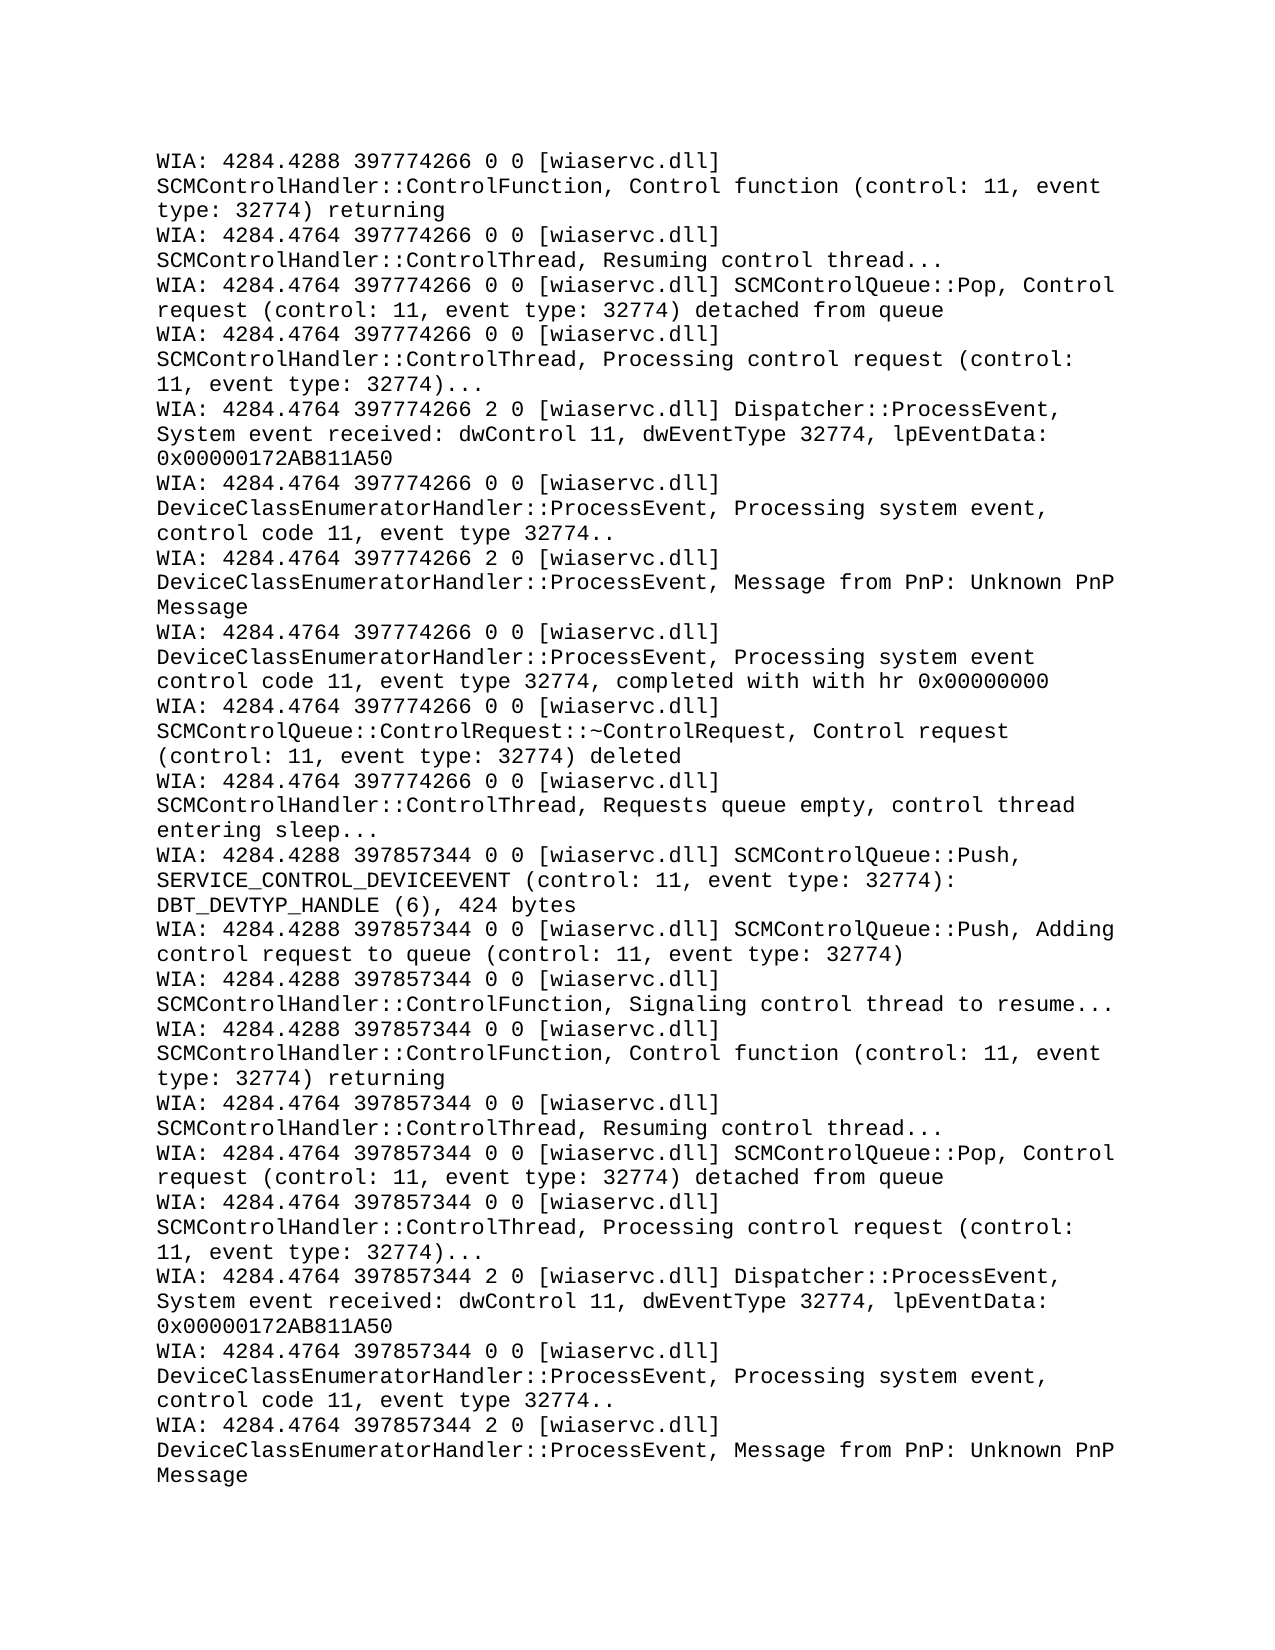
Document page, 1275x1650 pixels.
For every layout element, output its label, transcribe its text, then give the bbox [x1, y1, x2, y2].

text WIA: 4284.4288 397857344 0 0 [wiaservc.dll] SCMControlHandler::ControlFunction, Control function (control: 11, event type: 32774) returning [156, 1018, 1118, 1092]
text WIA: 4284.4764 397774266 0 0 [wiaservc.dll] SCMControlHandler::ControlThread, Resuming control thread... [156, 224, 1118, 274]
text WIA: 4284.4764 397857344 2 0 [wiaservc.dll] Dispatcher::ProcessEvent, System event received: dwControl 11, dwEventType 32774, lpEventData: 0x00000172AB811A50 [156, 1266, 1118, 1340]
text WIA: 4284.4764 397774266 0 0 [wiaservc.dll] SCMControlQueue::Pop, Control request (control: 11, event type: 32774) detached from queue [156, 274, 1118, 323]
text WIA: 4284.4764 397857344 0 0 [wiaservc.dll] SCMControlHandler::ControlThread, Resuming control thread... [156, 1092, 1118, 1142]
text WIA: 4284.4764 397857344 2 0 [wiaservc.dll] DeviceClassEnumeratorHandler::ProcessEvent, Message from PnP: Unknown PnP Message [156, 1414, 1118, 1489]
text WIA: 4284.4288 397857344 0 0 [wiaservc.dll] SCMControlQueue::Push, SERVICE_CONTROL_DEVICEEVENT (control: 11, event type: 32774): DBT_DEVTYP_HANDLE (6), 424 bytes [156, 844, 1118, 918]
text WIA: 4284.4764 397857344 0 0 [wiaservc.dll] SCMControlQueue::Pop, Control request (control: 11, event type: 32774) detached from queue [156, 1142, 1118, 1191]
text WIA: 4284.4764 397774266 0 0 [wiaservc.dll] SCMControlHandler::ControlThread, Requests queue empty, control thread entering sleep... [156, 770, 1118, 844]
text WIA: 4284.4764 397774266 2 0 [wiaservc.dll] DeviceClassEnumeratorHandler::ProcessEvent, Message from PnP: Unknown PnP Message [156, 547, 1118, 621]
text WIA: 4284.4764 397857344 0 0 [wiaservc.dll] DeviceClassEnumeratorHandler::ProcessEvent, Processing system event, control code 11, event type 32774.. [156, 1340, 1118, 1414]
text WIA: 4284.4288 397857344 0 0 [wiaservc.dll] SCMControlHandler::ControlFunction, Signaling control thread to resume... [156, 968, 1118, 1018]
text WIA: 4284.4764 397774266 0 0 [wiaservc.dll] DeviceClassEnumeratorHandler::ProcessEvent, Processing system event control code 11, event type 32774, completed with with hr 0x00000000 [156, 621, 1118, 695]
text WIA: 4284.4764 397774266 0 0 [wiaservc.dll] SCMControlQueue::ControlRequest::~ControlRequest, Control request (control: 11, event type: 32774) deleted [156, 695, 1118, 770]
text WIA: 4284.4288 397857344 0 0 [wiaservc.dll] SCMControlQueue::Push, Adding control request to queue (control: 11, event type: 32774) [156, 918, 1118, 968]
text WIA: 4284.4764 397774266 2 0 [wiaservc.dll] Dispatcher::ProcessEvent, System event received: dwControl 11, dwEventType 32774, lpEventData: 0x00000172AB811A50 [156, 398, 1118, 472]
text WIA: 4284.4764 397774266 0 0 [wiaservc.dll] DeviceClassEnumeratorHandler::ProcessEvent, Processing system event, control code 11, event type 32774.. [156, 472, 1118, 547]
text WIA: 4284.4764 397774266 0 0 [wiaservc.dll] SCMControlHandler::ControlThread, Processing control request (control: 11, event type: 32774)... [156, 323, 1118, 398]
text WIA: 4284.4288 397774266 0 0 [wiaservc.dll] SCMControlHandler::ControlFunction, Control function (control: 11, event type: 32774) returning [156, 150, 1118, 224]
text WIA: 4284.4764 397857344 0 0 [wiaservc.dll] SCMControlHandler::ControlThread, Processing control request (control: 11, event type: 32774)... [156, 1191, 1118, 1266]
